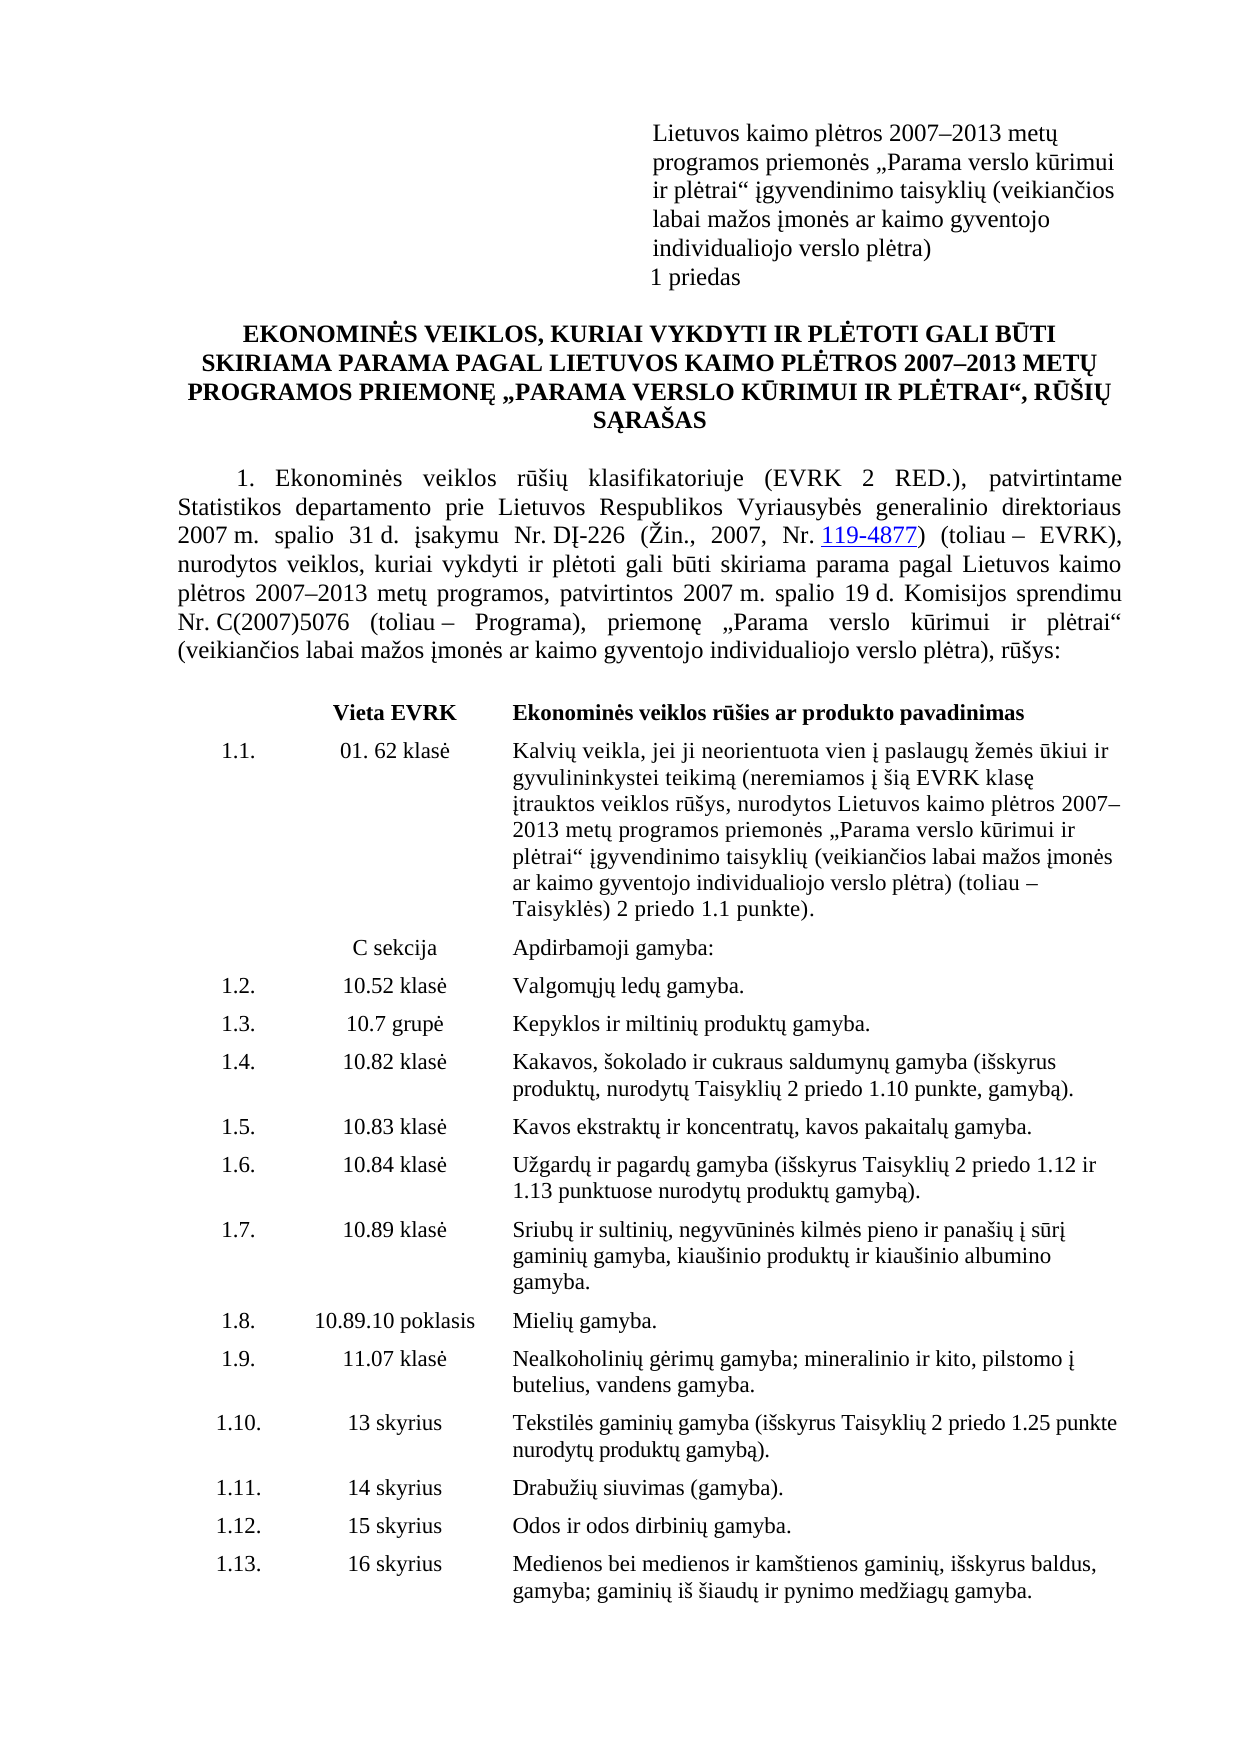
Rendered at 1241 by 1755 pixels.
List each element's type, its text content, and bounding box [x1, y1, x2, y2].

table_cell Nealkoholinių gėrimų gamyba; mineralinio ir kito, pilstomo į butelius, vandens gamyba. [501, 1339, 1133, 1403]
table_cell 10.89 klasė [289, 1210, 501, 1301]
table_cell 1.10. [189, 1404, 288, 1468]
table_header Vieta EVRK [289, 693, 501, 731]
table_cell 1.1. [189, 731, 288, 928]
table_cell 16 skyrius [289, 1545, 501, 1609]
table_cell 11.07 klasė [289, 1339, 501, 1403]
table_cell 10.52 klasė [289, 966, 501, 1004]
table_cell 01. 62 klasė [289, 731, 501, 928]
text labai mažos įmonės ar kaimo gyventojo [652, 204, 1122, 233]
table_cell Tekstilės gaminių gamyba (išskyrus Taisyklių 2 priedo 1.25 punkte nurodytų produktų gamybą). [501, 1404, 1133, 1468]
text individualiojo verslo plėtra) [652, 233, 1122, 262]
table_cell 1.6. [189, 1145, 288, 1210]
table_cell 1.12. [189, 1506, 288, 1544]
table_cell Odos ir odos dirbinių gamyba. [501, 1506, 1133, 1544]
table_cell 1.7. [189, 1210, 288, 1301]
table_cell 13 skyrius [289, 1404, 501, 1468]
table_cell Mielių gamyba. [501, 1301, 1133, 1339]
table_cell 10.89.10 poklasis [289, 1301, 501, 1339]
table_cell Kakavos, šokolado ir cukraus saldumynų gamyba (išskyrus produktų, nurodytų Taisyklių 2 priedo 1.10 punkte, gamybą). [501, 1043, 1133, 1107]
table_cell 14 skyrius [289, 1468, 501, 1506]
text EkonominĖS veiklOS, kuriAI vykdyTI ir plėtOTI gali būti skiriama parama pagal lietuvos kaimo plėtros 2007–2013 metų programos priemonę „Parama verslo kūrimui ir plėtrai“, RŪŠIŲ sąrašas [177, 319, 1122, 434]
table_cell 1.11. [189, 1468, 288, 1506]
table_cell C sekcija [289, 928, 501, 966]
table_cell Kalvių veikla, jei ji neorientuota vien į paslaugų žemės ūkiui ir gyvulininkystei teikimą (neremiamos į šią EVRK klasę įtrauktos veiklos rūšys, nurodytos Lietuvos kaimo plėtros 2007–2013 metų programos priemonės „Parama verslo kūrimui ir plėtrai“ įgyvendinimo taisyklių (veikiančios labai mažos įmonės ar kaimo gyventojo individualiojo verslo plėtra) (toliau – Taisyklės) 2 priedo 1.1 punkte). [501, 731, 1133, 928]
table_cell 1.4. [189, 1043, 288, 1107]
text 1. Ekonominės veiklos rūšių klasifikatoriuje (EVRK 2 RED.), patvirtintame Statistikos departamento prie Lietuvos Respublikos Vyriausybės generalinio direktoriaus 2007 m. spalio 31 d. įsakymu Nr. DĮ-226 (Žin., 2007, Nr. 119-4877) (toliau – EVRK), nurodytos veiklos, kuriai vykdyti ir plėtoti gali būti skiriama parama pagal Lietuvos kaimo plėtros 2007–2013 metų programos, patvirtintos 2007 m. spalio 19 d. Komisijos sprendimu Nr. C(2007)5076 (toliau – Programa), priemonę „Parama verslo kūrimui ir plėtrai“ (veikiančios labai mažos įmonės ar kaimo gyventojo individualiojo verslo plėtra), rūšys: [177, 463, 1122, 664]
table_cell 1.8. [189, 1301, 288, 1339]
table_header Ekonominės veiklos rūšies ar produkto pavadinimas [501, 693, 1133, 731]
text Lietuvos kaimo plėtros 2007–2013 metų [652, 118, 1122, 147]
table_cell 10.83 klasė [289, 1107, 501, 1145]
table_cell Užgardų ir pagardų gamyba (išskyrus Taisyklių 2 priedo 1.12 ir 1.13 punktuose nurodytų produktų gamybą). [501, 1145, 1133, 1210]
table_cell 1.5. [189, 1107, 288, 1145]
table_cell Kavos ekstraktų ir koncentratų, kavos pakaitalų gamyba. [501, 1107, 1133, 1145]
table_cell Drabužių siuvimas (gamyba). [501, 1468, 1133, 1506]
table_header [189, 693, 288, 731]
text ir plėtrai“ įgyvendinimo taisyklių (veikiančios [652, 176, 1122, 204]
table_cell 1.9. [189, 1339, 288, 1403]
table_cell Medienos bei medienos ir kamštienos gaminių, išskyrus baldus, gamyba; gaminių iš šiaudų ir pynimo medžiagų gamyba. [501, 1545, 1133, 1609]
table_cell 1.13. [189, 1545, 288, 1609]
text programos priemonės „Parama verslo kūrimui [652, 147, 1122, 176]
table_cell Valgomųjų ledų gamyba. [501, 966, 1133, 1004]
table_cell 10.84 klasė [289, 1145, 501, 1210]
table_cell Sriubų ir sultinių, negyvūninės kilmės pieno ir panašių į sūrį gaminių gamyba, kiaušinio produktų ir kiaušinio albumino gamyba. [501, 1210, 1133, 1301]
table_cell 1.2. [189, 966, 288, 1004]
table_cell 10.82 klasė [289, 1043, 501, 1107]
table_cell 1.3. [189, 1004, 288, 1042]
text 1 priedas [649, 262, 1122, 291]
table_cell Apdirbamoji gamyba: [501, 928, 1133, 966]
table_cell 15 skyrius [289, 1506, 501, 1544]
table_cell 10.7 grupė [289, 1004, 501, 1042]
table_cell Kepyklos ir miltinių produktų gamyba. [501, 1004, 1133, 1042]
table_cell [189, 928, 288, 966]
